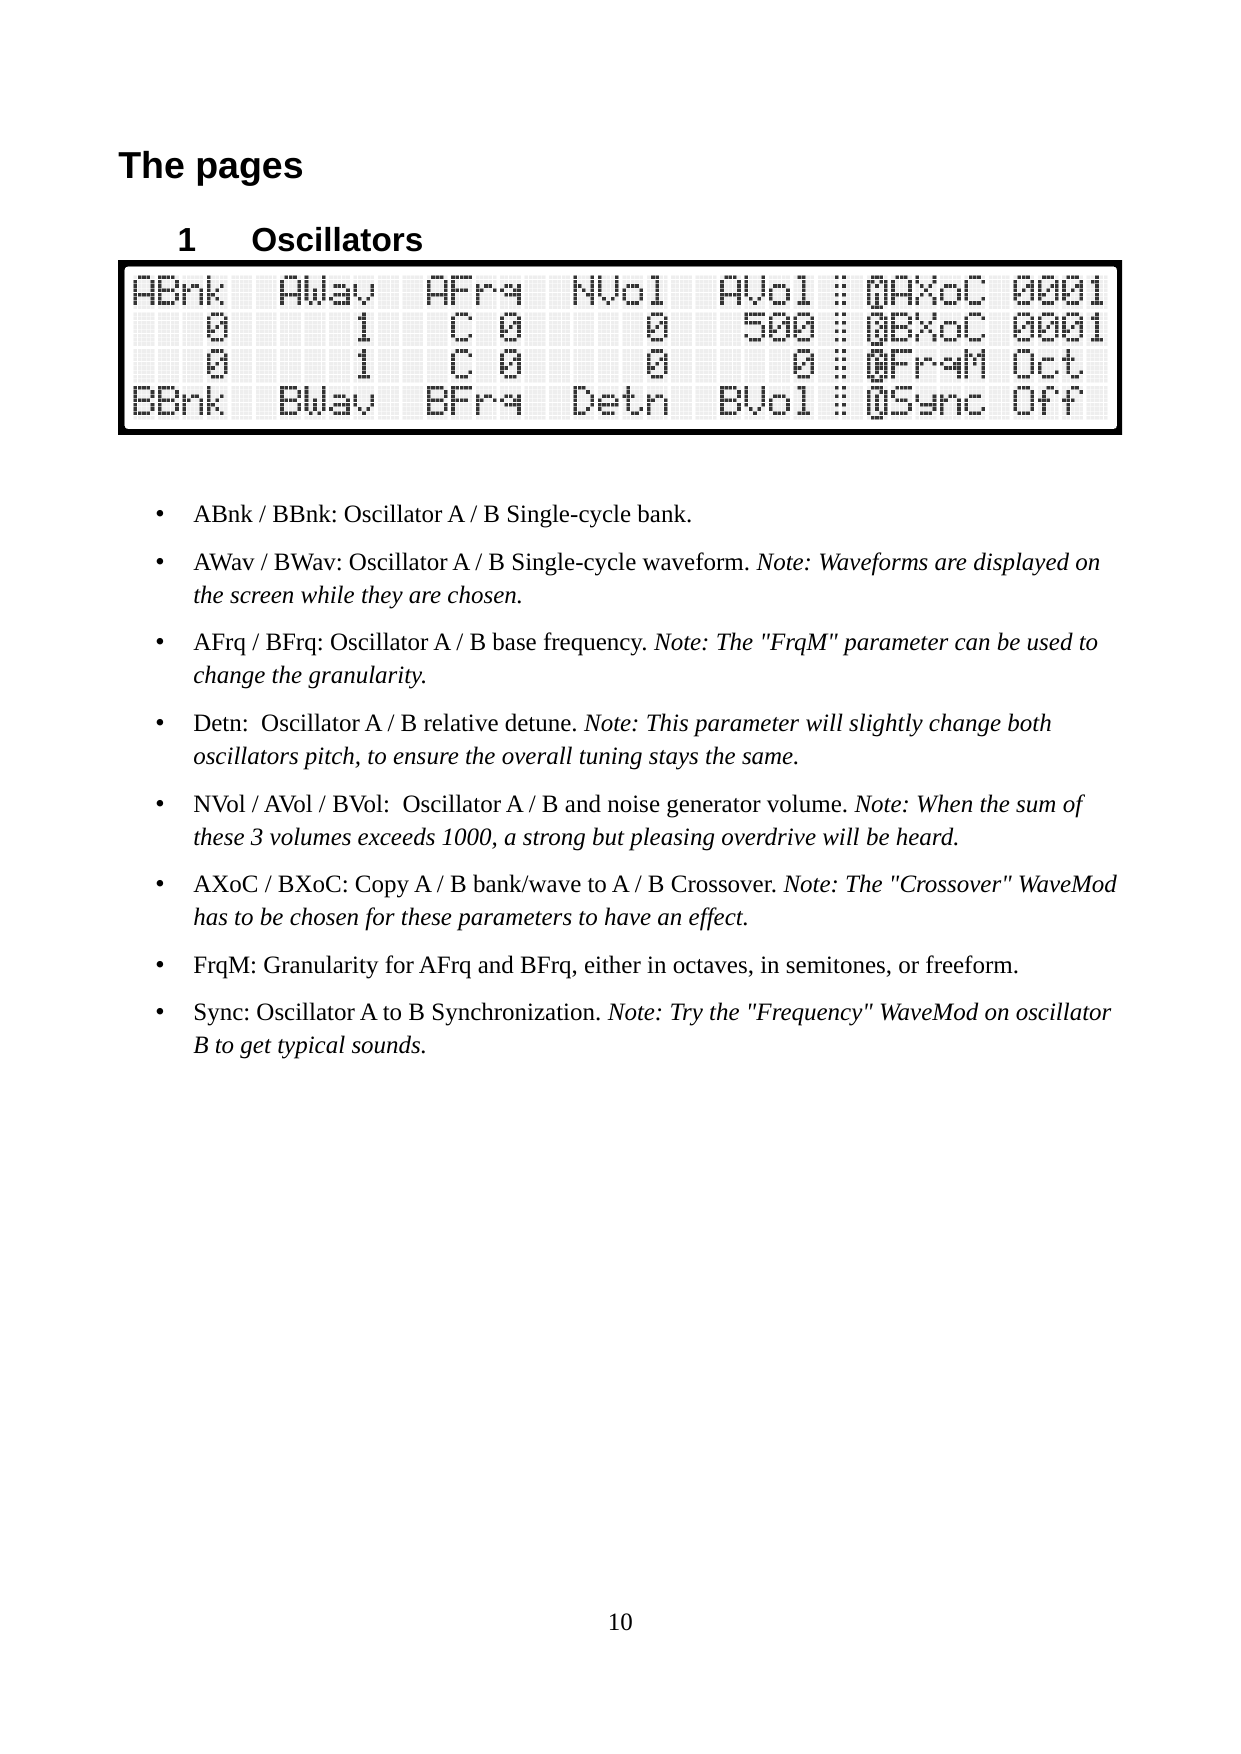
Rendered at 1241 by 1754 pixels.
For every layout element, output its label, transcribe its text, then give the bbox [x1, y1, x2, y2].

list FrqM: Granularity for AFrq and BFrq, either in octaves, in semitones, or freeform. [156, 950, 1122, 979]
list ABnk / BBnk: Oscillator A / B Single-cycle bank. [156, 499, 1122, 528]
subtitle Oscillators [177, 219, 1122, 258]
list Detn: Oscillator A / B relative detune. Note: This parameter will slightly change both oscillators pitch, to ensure the overall tuning stays the same. [156, 708, 1122, 770]
list NVol / AVol / BVol: Oscillator A / B and noise generator volume. Note: When the sum of these 3 volumes exceeds 1000, a strong but pleasing overdrive will be heard. [156, 789, 1122, 850]
list Sync: Oscillator A to B Synchronization. Note: Try the "Frequency" WaveMod on oscillator B to get typical sounds. [156, 997, 1122, 1059]
list AXoC / BXoC: Copy A / B bank/wave to A / B Crossover. Note: The "Crossover" WaveMod has to be chosen for these parameters to have an effect. [156, 869, 1122, 931]
picture [118, 260, 1123, 435]
list AWav / BWav: Oscillator A / B Single-cycle waveform. Note: Waveforms are displayed on the screen while they are chosen. [156, 547, 1122, 608]
list AFrq / BFrq: Oscillator A / B base frequency. Note: The "FrqM" parameter can be used to change the granularity. [156, 627, 1122, 689]
subtitle The pages [118, 143, 1122, 186]
